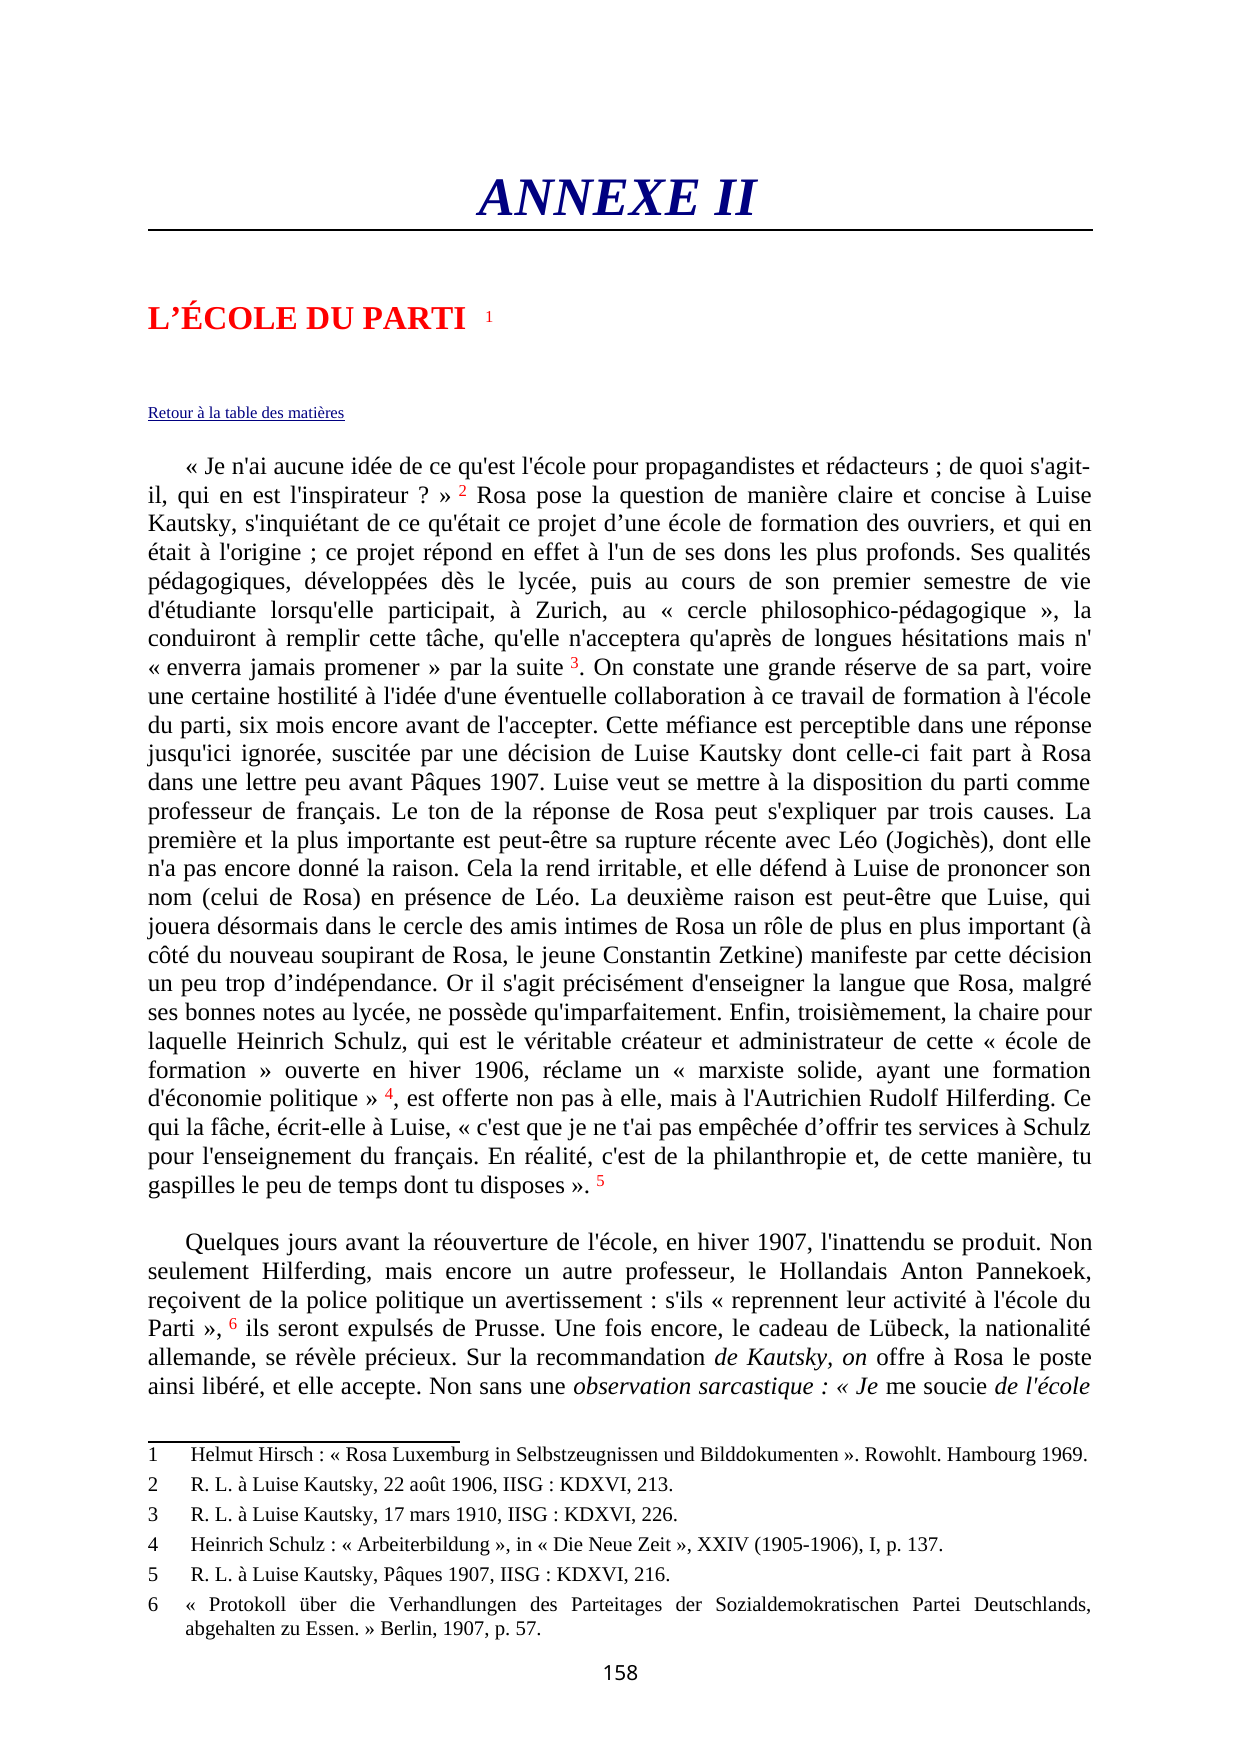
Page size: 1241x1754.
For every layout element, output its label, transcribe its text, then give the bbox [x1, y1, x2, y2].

text R. L. à Luise Kautsky, 17 mars 1910, IISG : KDXVI, 226. [148, 1502, 1093, 1526]
text « Protokoll über die Verhandlungen des Parteitages der Sozialdemokratischen Partei Deutschlands, abgehalten zu Essen. » Berlin, 1907, p. 57. [148, 1592, 1093, 1640]
text Helmut Hirsch : « Rosa Luxemburg in Selbstzeugnissen und Bilddokumenten ». Rowohlt. Hambourg 1969. [148, 1442, 1093, 1466]
text Quelques jours avant la réouverture de l'école, en hiver 1907, l'inattendu se pro­duit. Non seulement Hilferding, mais encore un autre professeur, le Hollandais Anton Pannekoek, reçoivent de la police politique un avertissement : s'ils « reprennent leur activité à l'école du Parti », ils seront expulsés de Prusse. Une fois encore, le cadeau de Lübeck, la nationalité allemande, se révèle précieux. Sur la recom­mandation de Kautsky, on offre à Rosa le poste ainsi libéré, et elle accepte. Non sans une observa­tion sarcastique : « Je me soucie de l'école [148, 1227, 1093, 1400]
text Retour à la table des matières [148, 403, 1093, 422]
text R. L. à Luise Kautsky, Pâques 1907, IISG : KDXVI, 216. [148, 1562, 1093, 1586]
text L’ÉCOLE DU PARTI [148, 259, 1093, 346]
text ANNEXE II [148, 165, 1093, 229]
text « Je n'ai aucune idée de ce qu'est l'école pour propagandistes et rédacteurs ; de quoi s'agit-il, qui en est l'inspirateur ? » Rosa pose la question de manière claire et concise à Luise Kautsky, s'inquiétant de ce qu'était ce projet d’une école de formation des ouvriers, et qui en était à l'origine ; ce projet répond en effet à l'un de ses dons les plus profonds. Ses qualités pédagogiques, développées dès le lycée, puis au cours de son premier semestre de vie d'étudiante lorsqu'elle participait, à Zurich, au « cercle philosophico-pédagogique », la conduiront à remplir cette tâche, qu'elle n'acceptera qu'après de longues hésitations mais n' « enverra jamais promener » par la suite . On constate une grande réserve de sa part, voire une certaine hostilité à l'idée d'une éventuelle collaboration à ce travail de formation à l'école du parti, six mois encore avant de l'accepter. Cette méfiance est perceptible dans une réponse jusqu'ici ignorée, suscitée par une décision de Luise Kautsky dont celle-ci fait part à Rosa dans une lettre peu avant Pâques 1907. Luise veut se mettre à la disposition du parti comme professeur de français. Le ton de la réponse de Rosa peut s'expliquer par trois causes. La première et la plus importante est peut-être sa rupture récente avec Léo (Jogichès), dont elle n'a pas encore donné la raison. Cela la rend irritable, et elle défend à Luise de prononcer son nom (celui de Rosa) en présence de Léo. La deuxième raison est peut-être que Luise, qui jouera désormais dans le cercle des amis intimes de Rosa un rôle de plus en plus important (à côté du nouveau soupirant de Rosa, le jeune Constantin Zetkine) manifeste par cette décision un peu trop d’indépendance. Or il s'agit précisément d'enseigner la langue que Rosa, malgré ses bonnes notes au lycée, ne possède qu'imparfaitement. Enfin, troisièmement, la chaire pour laquelle Heinrich Schulz, qui est le véritable créateur et administrateur de cette « école de formation » ouverte en hiver 1906, réclame un « marxiste solide, ayant une formation d'économie politique » , est offerte non pas à elle, mais à l'Autrichien Rudolf Hilferding. Ce qui la fâche, écrit-elle à Luise, « c'est que je ne t'ai pas empêchée d’offrir tes services à Schulz pour l'enseignement du français. En réalité, c'est de la philanthropie et, de cette manière, tu gaspilles le peu de temps dont tu disposes ». [148, 451, 1093, 1198]
text R. L. à Luise Kautsky, 22 août 1906, IISG : KDXVI, 213. [148, 1472, 1093, 1496]
text Heinrich Schulz : « Arbeiterbildung », in « Die Neue Zeit », XXIV (1905-1906), I, p. 137. [148, 1532, 1093, 1556]
